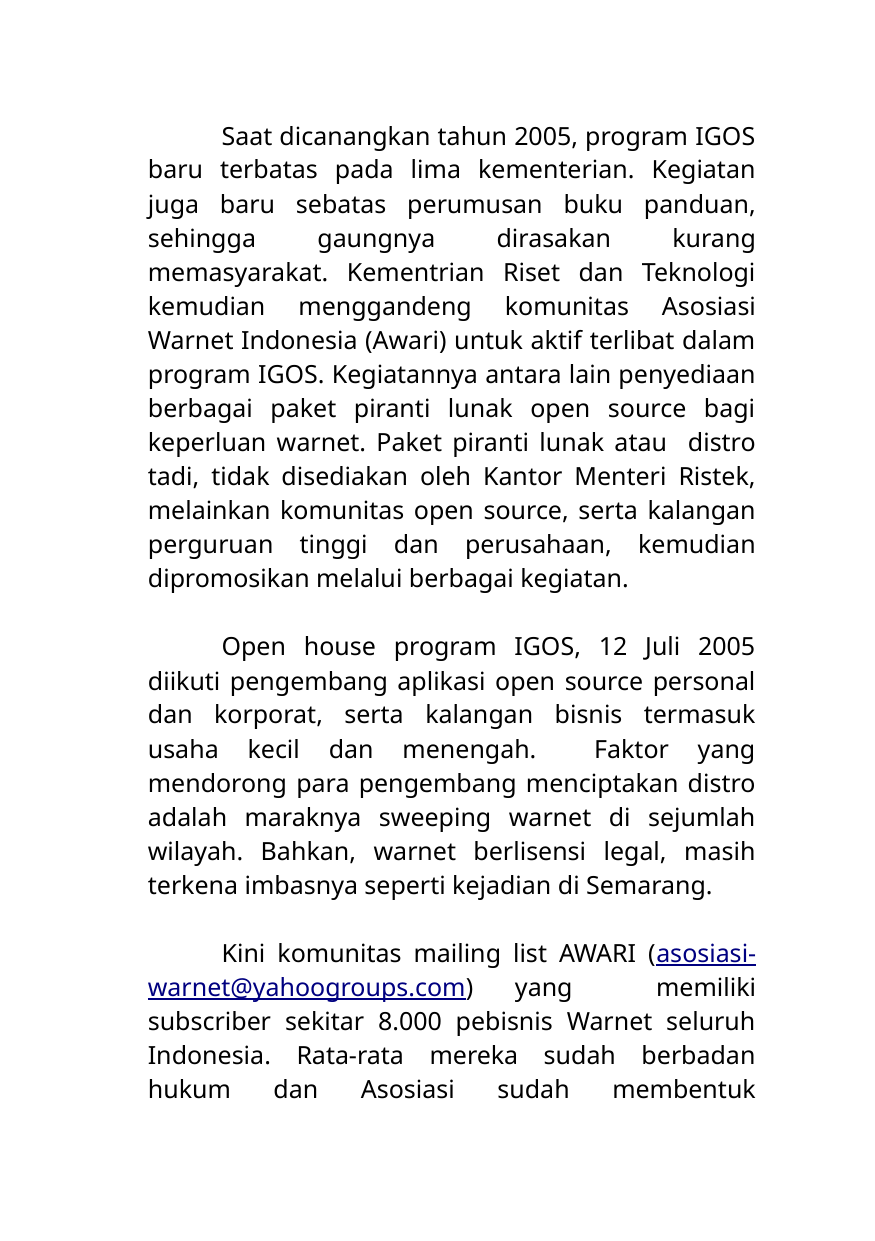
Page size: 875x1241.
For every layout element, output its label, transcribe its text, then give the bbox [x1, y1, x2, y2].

text Saat dicanangkan tahun 2005, program IGOS baru terbatas pada lima kementerian. Kegiatan juga baru sebatas perumusan buku panduan, sehingga gaungnya dirasakan kurang memasyarakat. Kementrian Riset dan Teknologi kemudian menggandeng komunitas Asosiasi Warnet Indonesia (Awari) untuk aktif terlibat dalam program IGOS. Kegiatannya antara lain penyediaan berbagai paket piranti lunak open source bagi keperluan warnet. Paket piranti lunak atau distro tadi, tidak disediakan oleh Kantor Menteri Ristek, melainkan komunitas open source, serta kalangan perguruan tinggi dan perusahaan, kemudian dipromosikan melalui berbagai kegiatan. [148, 118, 756, 595]
text Open house program IGOS, 12 Juli 2005 diikuti pengembang aplikasi open source personal dan korporat, serta kalangan bisnis termasuk usaha kecil dan menengah. Faktor yang mendorong para pengembang menciptakan distro adalah maraknya sweeping warnet di sejumlah wilayah. Bahkan, warnet berlisensi legal, masih terkena imbasnya seperti kejadian di Semarang. [148, 629, 756, 902]
text Kini komunitas mailing list AWARI (asosiasi-warnet@yahoogroups.com) yang memiliki subscriber sekitar 8.000 pebisnis Warnet seluruh Indonesia. Rata-rata mereka sudah berbadan hukum dan Asosiasi sudah membentuk [148, 936, 756, 1106]
